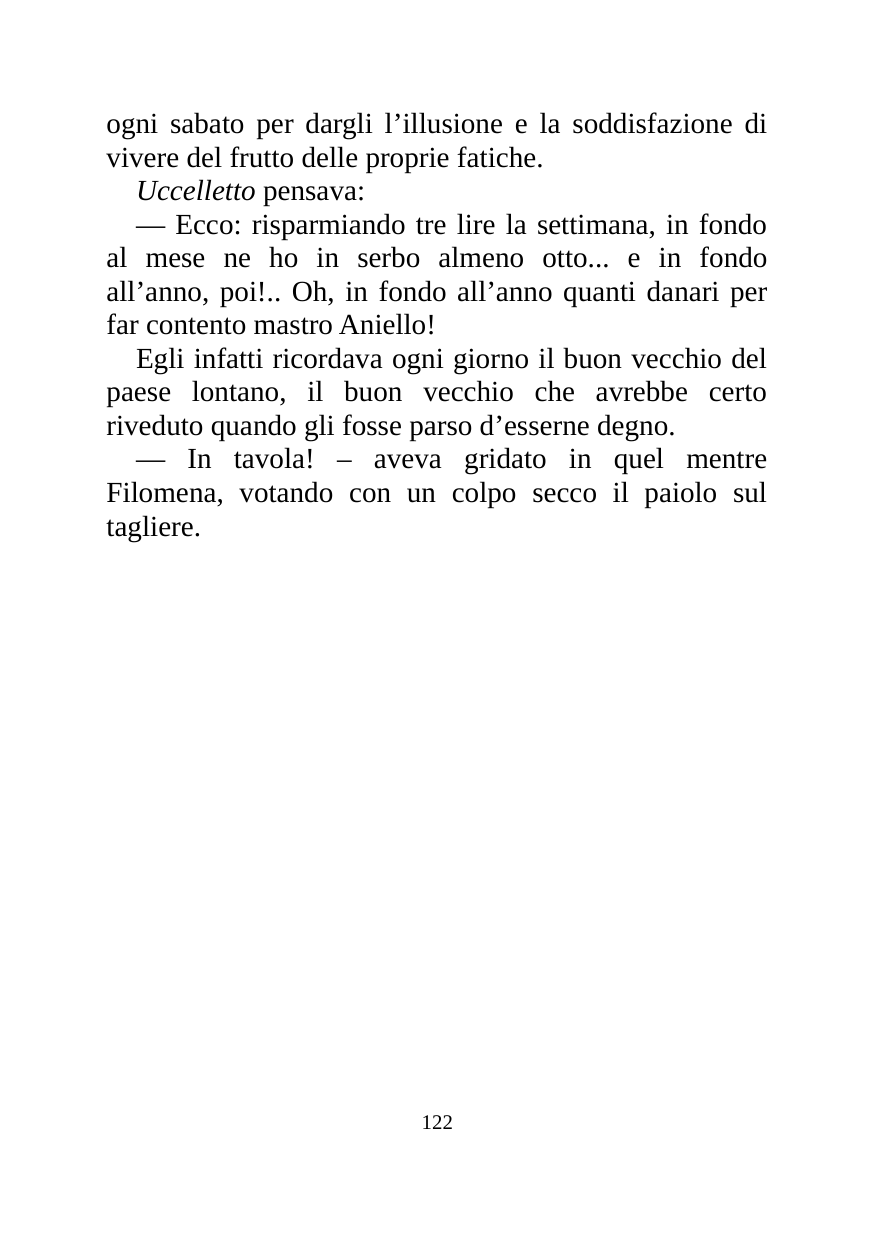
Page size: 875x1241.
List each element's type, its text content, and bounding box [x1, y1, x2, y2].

text Egli infatti ricordava ogni giorno il buon vecchio del paese lontano, il buon vecchio che avrebbe certo riveduto quando gli fosse parso d’esserne degno. [106, 341, 768, 442]
text — In tavola! – aveva gridato in quel mentre Filomena, votando con un colpo secco il paiolo sul tagliere. [106, 442, 768, 542]
text Uccelletto pensava: [106, 173, 768, 207]
text — Ecco: risparmiando tre lire la settimana, in fondo al mese ne ho in serbo almeno otto... e in fondo all’anno, poi!.. Oh, in fondo all’anno quanti danari per far contento mastro Aniello! [106, 207, 768, 341]
text ogni sabato per dargli l’illusione e la soddisfazione di vivere del frutto delle proprie fatiche. [106, 106, 768, 173]
